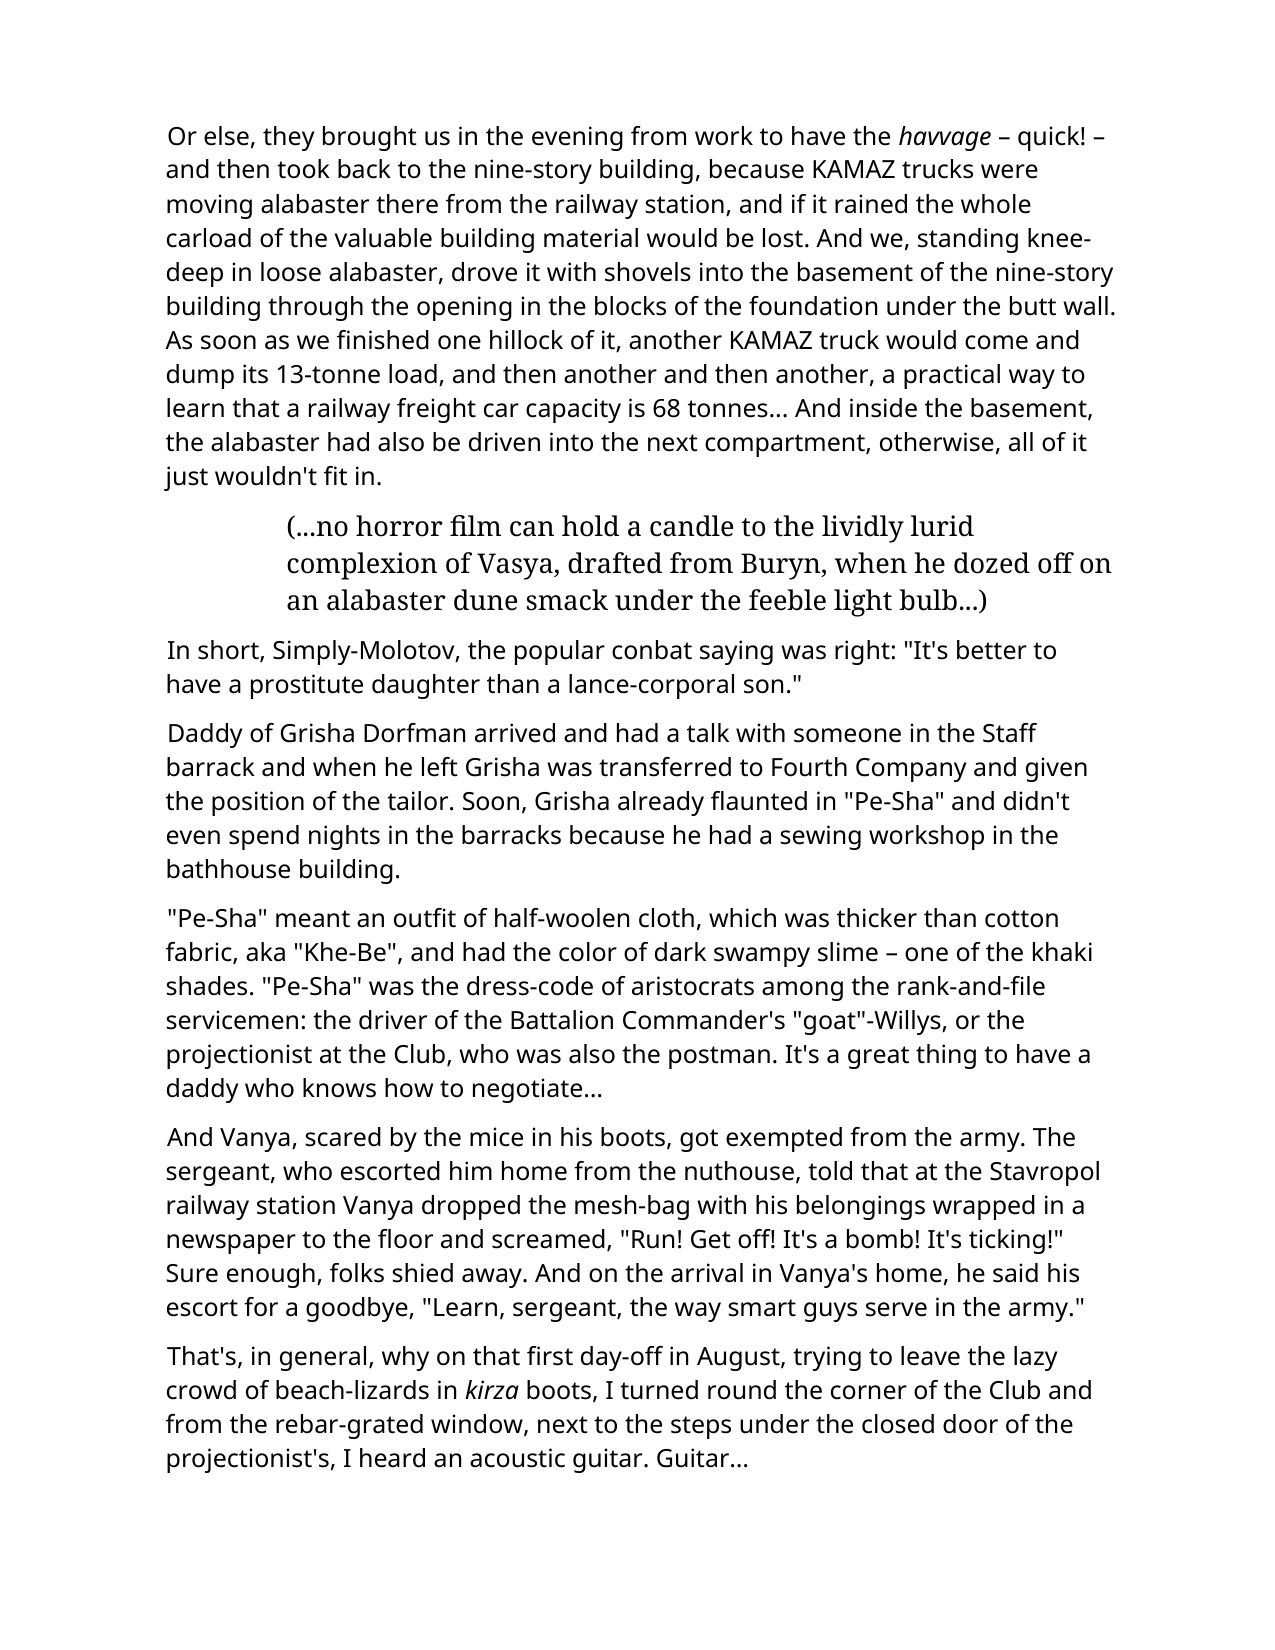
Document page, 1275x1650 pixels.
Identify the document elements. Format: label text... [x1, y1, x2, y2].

text Daddy of Grisha Dorfman arrived and had a talk with someone in the Staff barrack and when he left Grisha was transferred to Fourth Company and given the position of the tailor. Soon, Grisha already flaunted in "Pe-Sha" and didn't even spend nights in the barracks because he had a sewing workshop in the bathhouse building. [165, 716, 1118, 886]
text And Vanya, scared by the mice in his boots, got exempted from the army. The sergeant, who escorted him home from the nuthouse, told that at the Stavropol railway station Vanya dropped the mesh-bag with his belongings wrapped in a newspaper to the floor and screamed, "Run! Get off! It's a bomb! It's ticking!" Sure enough, folks shied away. And on the arrival in Vanya's home, he said his escort for a goodbye, "Learn, sergeant, the way smart guys serve in the army." [165, 1119, 1118, 1324]
text "Pe-Sha" meant an outfit of half-woolen cloth, which was thicker than cotton fabric, aka "Khe-Be", and had the color of dark swampy slime – one of the khaki shades. "Pe-Sha" was the dress-code of aristocrats among the rank-and-file servicemen: the driver of the Battalion Commander's "goat"-Willys, or the projectionist at the Club, who was also the postman. It's a great thing to have a daddy who knows how to negotiate… [165, 901, 1118, 1105]
text That's, in general, why on that first day-off in August, trying to leave the lazy crowd of beach-lizards in kirza boots, I turned round the corner of the Club and from the rebar-grated window, next to the steps under the closed door of the projectionist's, I heard an acoustic guitar. Guitar… [165, 1338, 1118, 1475]
text Or else, they brought us in the evening from work to have the havvage – quick! – and then took back to the nine-story building, because KAMAZ trucks were moving alabaster there from the railway station, and if it rained the whole carload of the valuable building material would be lost. And we, standing knee-deep in loose alabaster, drove it with shovels into the basement of the nine-story building through the opening in the blocks of the foundation under the butt wall. As soon as we finished one hillock of it, another KAMAZ truck would come and dump its 13-tonne load, and then another and then another, a practical way to learn that a railway freight car capacity is 68 tonnes... And inside the basement, the alabaster had also be driven into the next compartment, otherwise, all of it just wouldn't fit in. [165, 118, 1118, 493]
text In short, Simply-Molotov, the popular conbat saying was right: "It's better to have a prostitute daughter than a lance-corporal son." [165, 633, 1118, 701]
list (...no horror film can hold a candle to the lividly lurid complexion of Vasya, drafted from Buryn, when he dozed off on an alabaster dune smack under the feeble light bulb...) [286, 507, 1118, 618]
